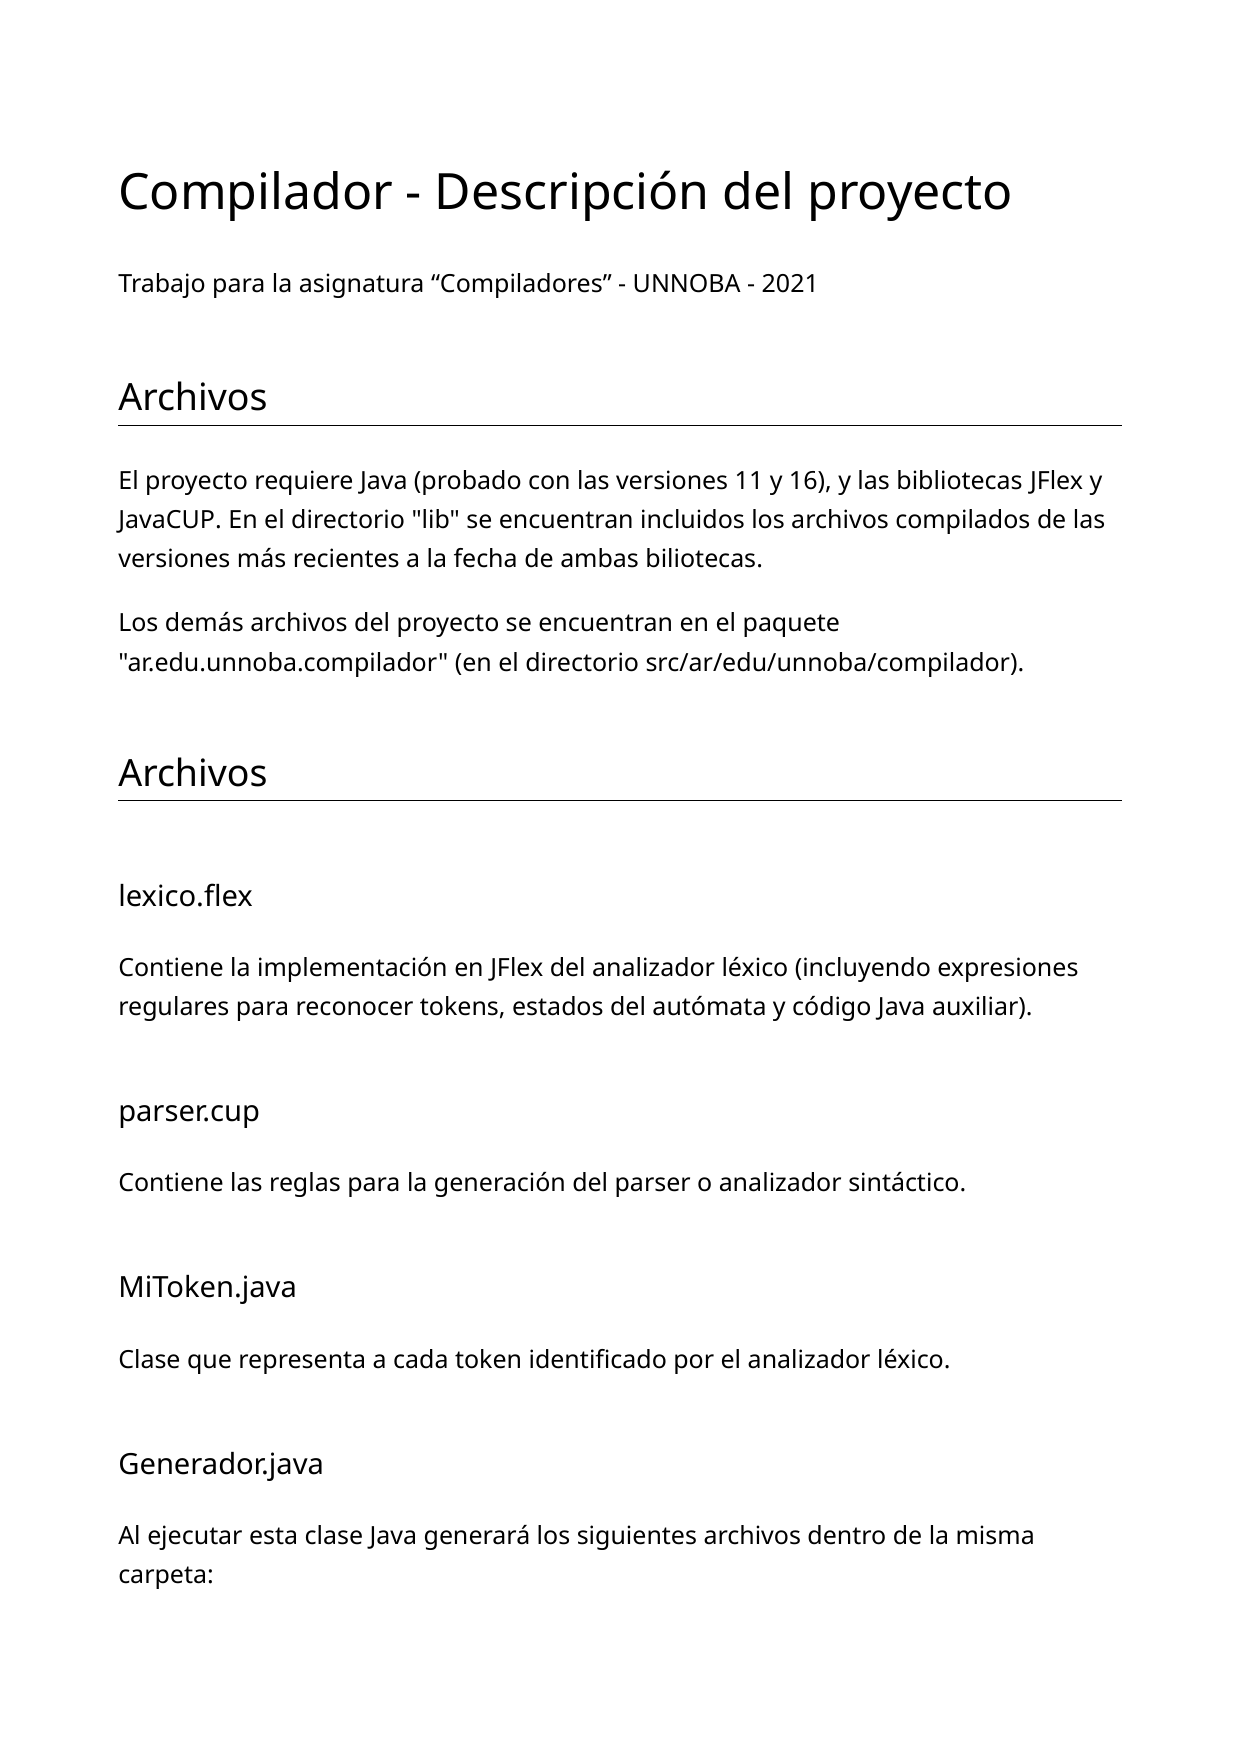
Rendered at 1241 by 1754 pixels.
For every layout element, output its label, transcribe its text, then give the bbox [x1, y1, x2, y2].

subtitle Generador.java [118, 1443, 1122, 1483]
text Al ejecutar esta clase Java generará los siguientes archivos dentro de la misma carpeta: [118, 1518, 1122, 1591]
subtitle MiToken.java [118, 1267, 1122, 1306]
subtitle Compilador - Descripción del proyecto [118, 156, 1122, 224]
text Contiene la implementación en JFlex del analizador léxico (incluyendo expresiones regulares para reconocer tokens, estados del autómata y código Java auxiliar). [118, 950, 1122, 1023]
text Clase que representa a cada token identificado por el analizador léxico. [118, 1341, 1122, 1375]
text Los demás archivos del proyecto se encuentran en el paquete "ar.edu.unnoba.compilador" (en el directorio src/ar/edu/unnoba/compilador). [118, 605, 1122, 678]
subtitle Archivos [118, 371, 1122, 425]
text Trabajo para la asignatura “Compiladores” - UNNOBA - 2021 [118, 266, 1122, 300]
text Contiene las reglas para la generación del parser o analizador sintáctico. [118, 1165, 1122, 1199]
subtitle lexico.flex [118, 875, 1122, 915]
subtitle Archivos [118, 746, 1122, 800]
subtitle parser.cup [118, 1091, 1122, 1130]
text El proyecto requiere Java (probado con las versiones 11 y 16), y las bibliotecas JFlex y JavaCUP. En el directorio "lib" se encuentran incluidos los archivos compilados de las versiones más recientes a la fecha de ambas biliotecas. [118, 462, 1122, 575]
